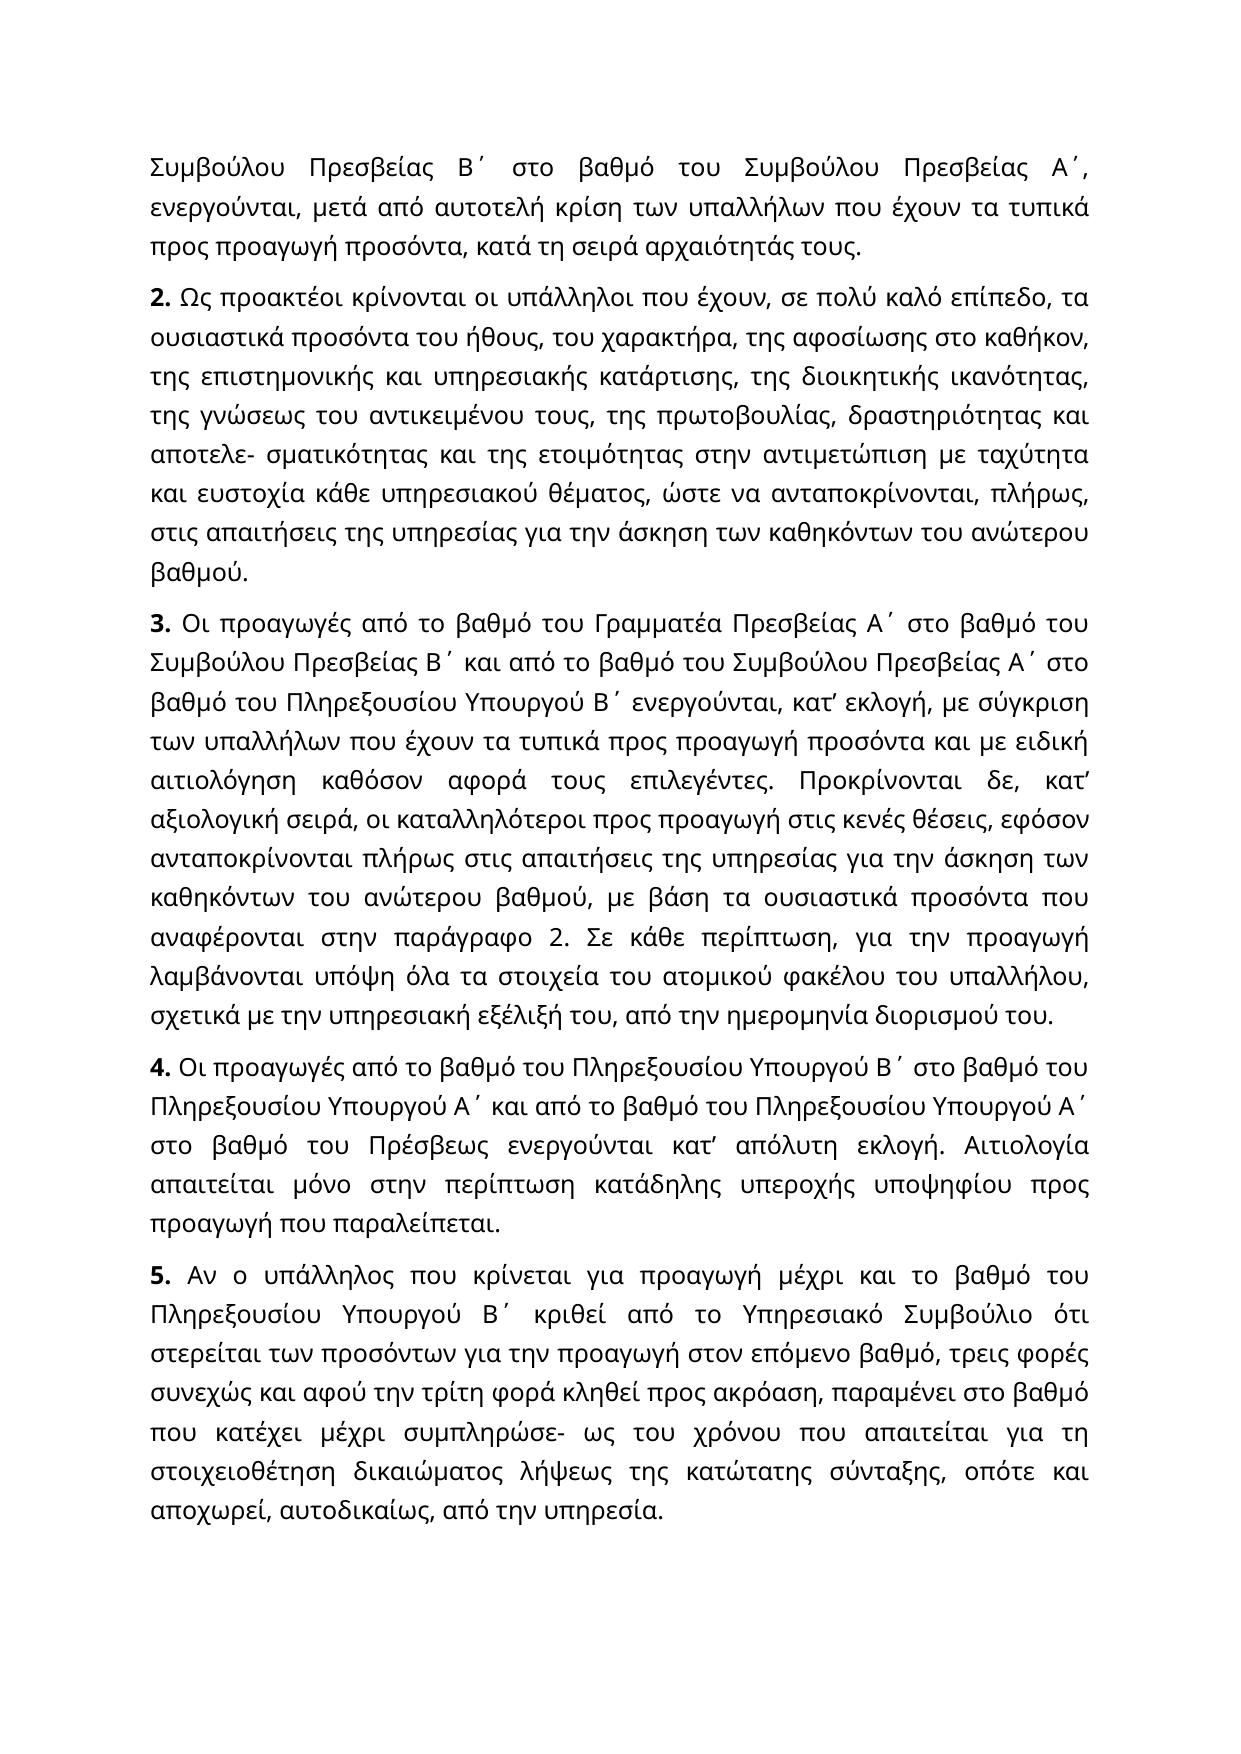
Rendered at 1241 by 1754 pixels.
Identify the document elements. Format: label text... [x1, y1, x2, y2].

text 4. Οι προαγωγές από το βαθμό του Πληρεξουσίου Υπουργού Β΄ στο βαθμό του Πληρεξουσίου Υπουργού Α΄ και από το βαθμό του Πληρεξουσίου Υπουργού Α΄ στο βαθμό του Πρέσβεως ενεργούνται κατ’ απόλυτη εκλογή. Αιτιολογία απαιτείται μόνο στην περίπτωση κατάδηλης υπεροχής υποψηφίου προς προαγωγή που παραλείπεται. [150, 1049, 1090, 1240]
text 3. Οι προαγωγές από το βαθμό του Γραμματέα Πρεσβείας Α΄ στο βαθμό του Συμβούλου Πρεσβείας Β΄ και από το βαθμό του Συμβούλου Πρεσβείας Α΄ στο βαθμό του Πληρεξουσίου Υπουργού Β΄ ενεργούνται, κατ’ εκλογή, με σύγκριση των υπαλλήλων που έχουν τα τυπικά προς προαγωγή προσόντα και με ειδική αιτιολόγηση καθόσον αφορά τους επιλεγέντες. Προκρίνονται δε, κατ’ αξιολογική σειρά, οι καταλληλότεροι προς προαγωγή στις κενές θέσεις, εφόσον ανταποκρίνονται πλήρως στις απαιτήσεις της υπηρεσίας για την άσκηση των καθηκόντων του ανώτερου βαθμού, με βάση τα ουσιαστικά προσόντα που αναφέρονται στην παράγραφο 2. Σε κάθε περίπτωση, για την προαγωγή λαμβάνονται υπόψη όλα τα στοιχεία του ατομικού φακέλου του υπαλλήλου, σχετικά με την υπηρεσιακή εξέλιξή του, από την ημερομηνία διορισμού του. [150, 606, 1090, 1032]
text 2. Ως προακτέοι κρίνονται οι υπάλληλοι που έχουν, σε πολύ καλό επίπεδο, τα ουσιαστικά προσόντα του ήθους, του χαρακτήρα, της αφοσίωσης στο καθήκον, της επιστημονικής και υπηρεσιακής κατάρτισης, της διοικητικής ικανότητας, της γνώσεως του αντικειμένου τους, της πρωτοβουλίας, δραστηριότητας και αποτελε- σματικότητας και της ετοιμότητας στην αντιμετώπιση με ταχύτητα και ευστοχία κάθε υπηρεσιακού θέματος, ώστε να ανταποκρίνονται, πλήρως, στις απαιτήσεις της υπηρεσίας για την άσκηση των καθηκόντων του ανώτερου βαθμού. [150, 280, 1090, 588]
text 5. Αν ο υπάλληλος που κρίνεται για προαγωγή μέχρι και το βαθμό του Πληρεξουσίου Υπουργού Β΄ κριθεί από το Υπηρεσιακό Συμβούλιο ότι στερείται των προσόντων για την προαγωγή στον επόμενο βαθμό, τρεις φορές συνεχώς και αφού την τρίτη φορά κληθεί προς ακρόαση, παραμένει στο βαθμό που κατέχει μέχρι συμπληρώσε- ως του χρόνου που απαιτείται για τη στοιχειοθέτηση δικαιώματος λήψεως της κατώτατης σύνταξης, οπότε και αποχωρεί, αυτοδικαίως, από την υπηρεσία. [150, 1257, 1090, 1527]
text Συμβούλου Πρεσβείας Β΄ στο βαθμό του Συμβούλου Πρεσβείας Α΄, ενεργούνται, μετά από αυτοτελή κρίση των υπαλλήλων που έχουν τα τυπικά προς προαγωγή προσόντα, κατά τη σειρά αρχαιότητάς τους. [150, 150, 1090, 262]
